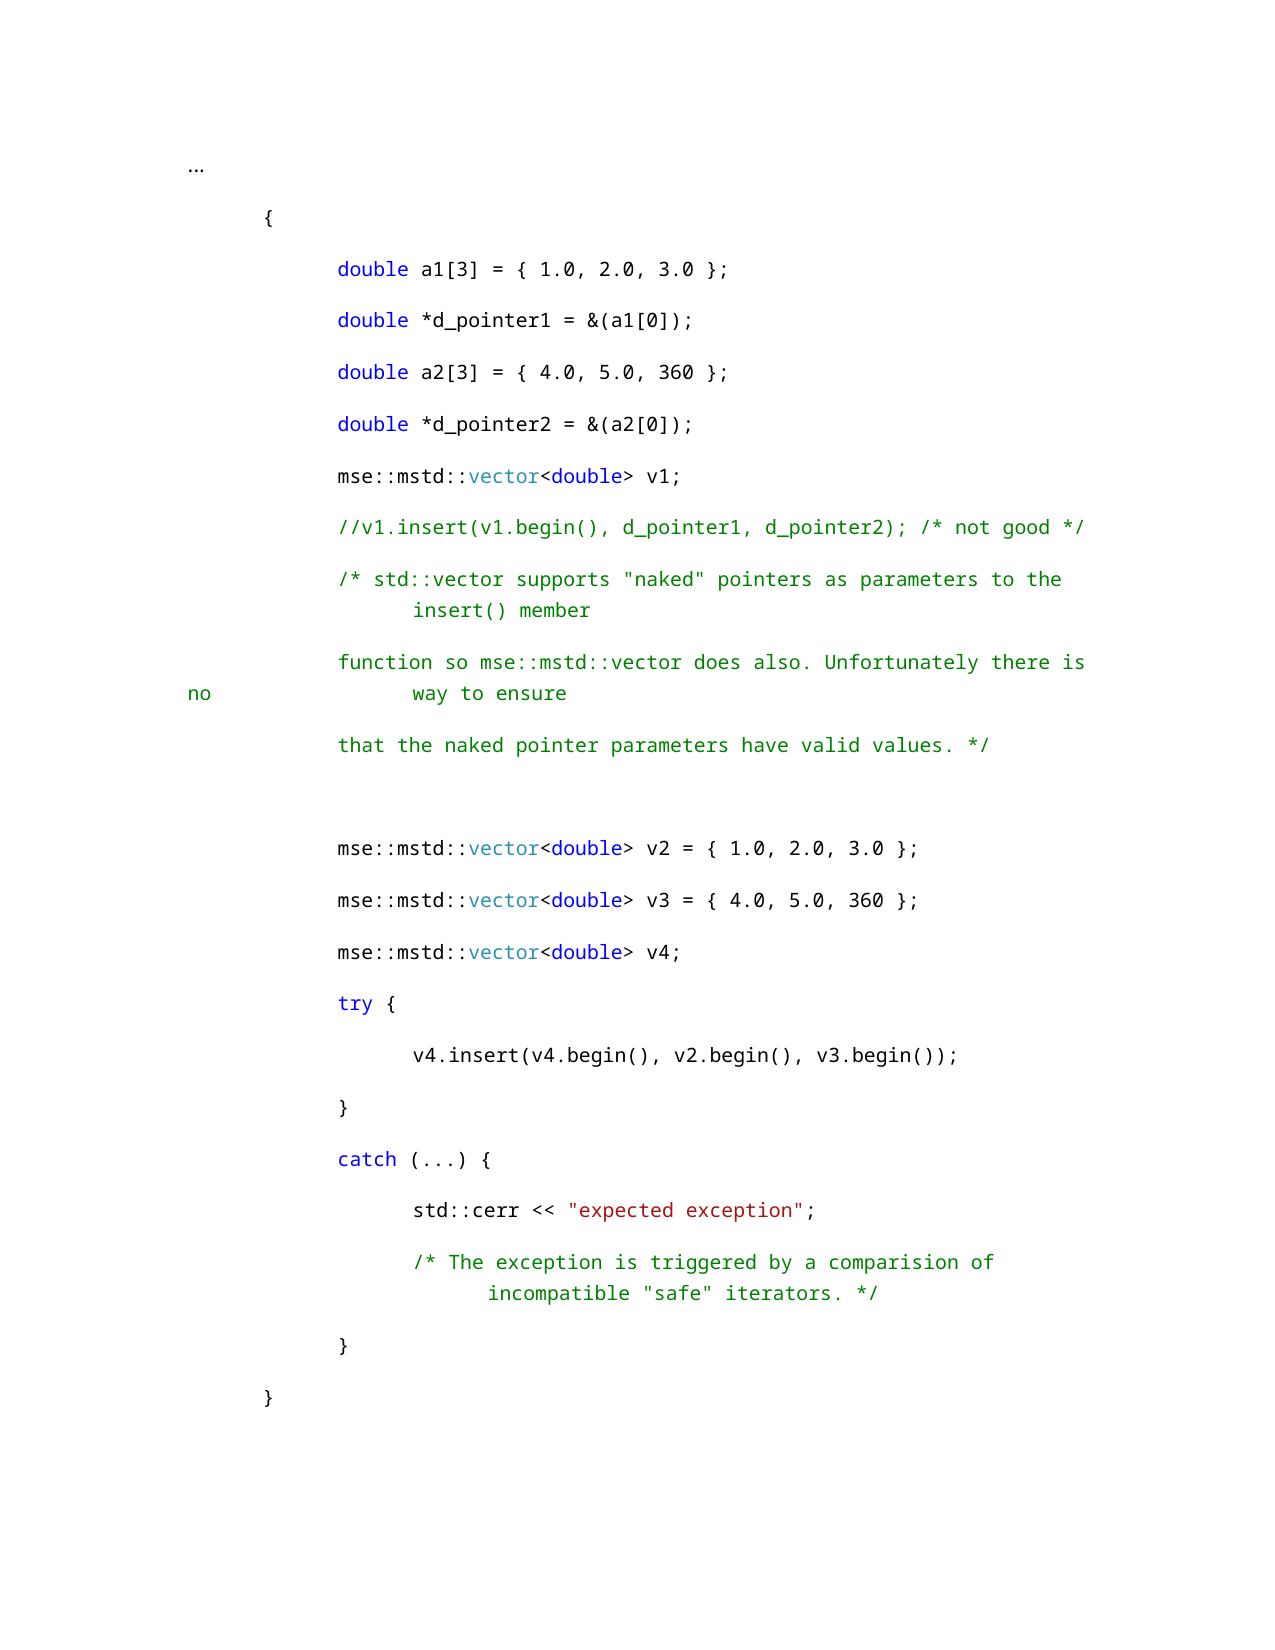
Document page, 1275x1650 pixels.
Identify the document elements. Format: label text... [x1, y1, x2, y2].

text v4.insert(v4.begin(), v2.begin(), v3.begin()); [187, 1041, 1087, 1068]
text double a1[3] = { 1.0, 2.0, 3.0 }; [187, 255, 1087, 282]
text } [187, 1331, 1087, 1358]
text ... [187, 150, 1087, 178]
text /* The exception is triggered by a comparision of incompatible "safe" iterators. */ [187, 1248, 1087, 1306]
text try { [187, 990, 1087, 1017]
text //v1.insert(v1.begin(), d_pointer1, d_pointer2); /* not good */ [187, 514, 1087, 541]
text double *d_pointer2 = &(a2[0]); [187, 410, 1087, 437]
text std::cerr << "expected exception"; [187, 1197, 1087, 1224]
text mse::mstd::vector<double> v3 = { 4.0, 5.0, 360 }; [187, 886, 1087, 913]
text double *d_pointer1 = &(a1[0]); [187, 307, 1087, 333]
text mse::mstd::vector<double> v4; [187, 938, 1087, 965]
text } [187, 1383, 1087, 1410]
text catch (...) { [187, 1145, 1087, 1172]
text { [187, 203, 1087, 230]
text mse::mstd::vector<double> v1; [187, 462, 1087, 489]
text /* std::vector supports "naked" pointers as parameters to the insert() member [187, 565, 1087, 623]
text double a2[3] = { 4.0, 5.0, 360 }; [187, 358, 1087, 385]
text } [187, 1093, 1087, 1120]
text mse::mstd::vector<double> v2 = { 1.0, 2.0, 3.0 }; [187, 834, 1087, 861]
text function so mse::mstd::vector does also. Unfortunately there is no way to ensure [187, 648, 1087, 706]
text that the naked pointer parameters have valid values. */ [187, 731, 1087, 758]
